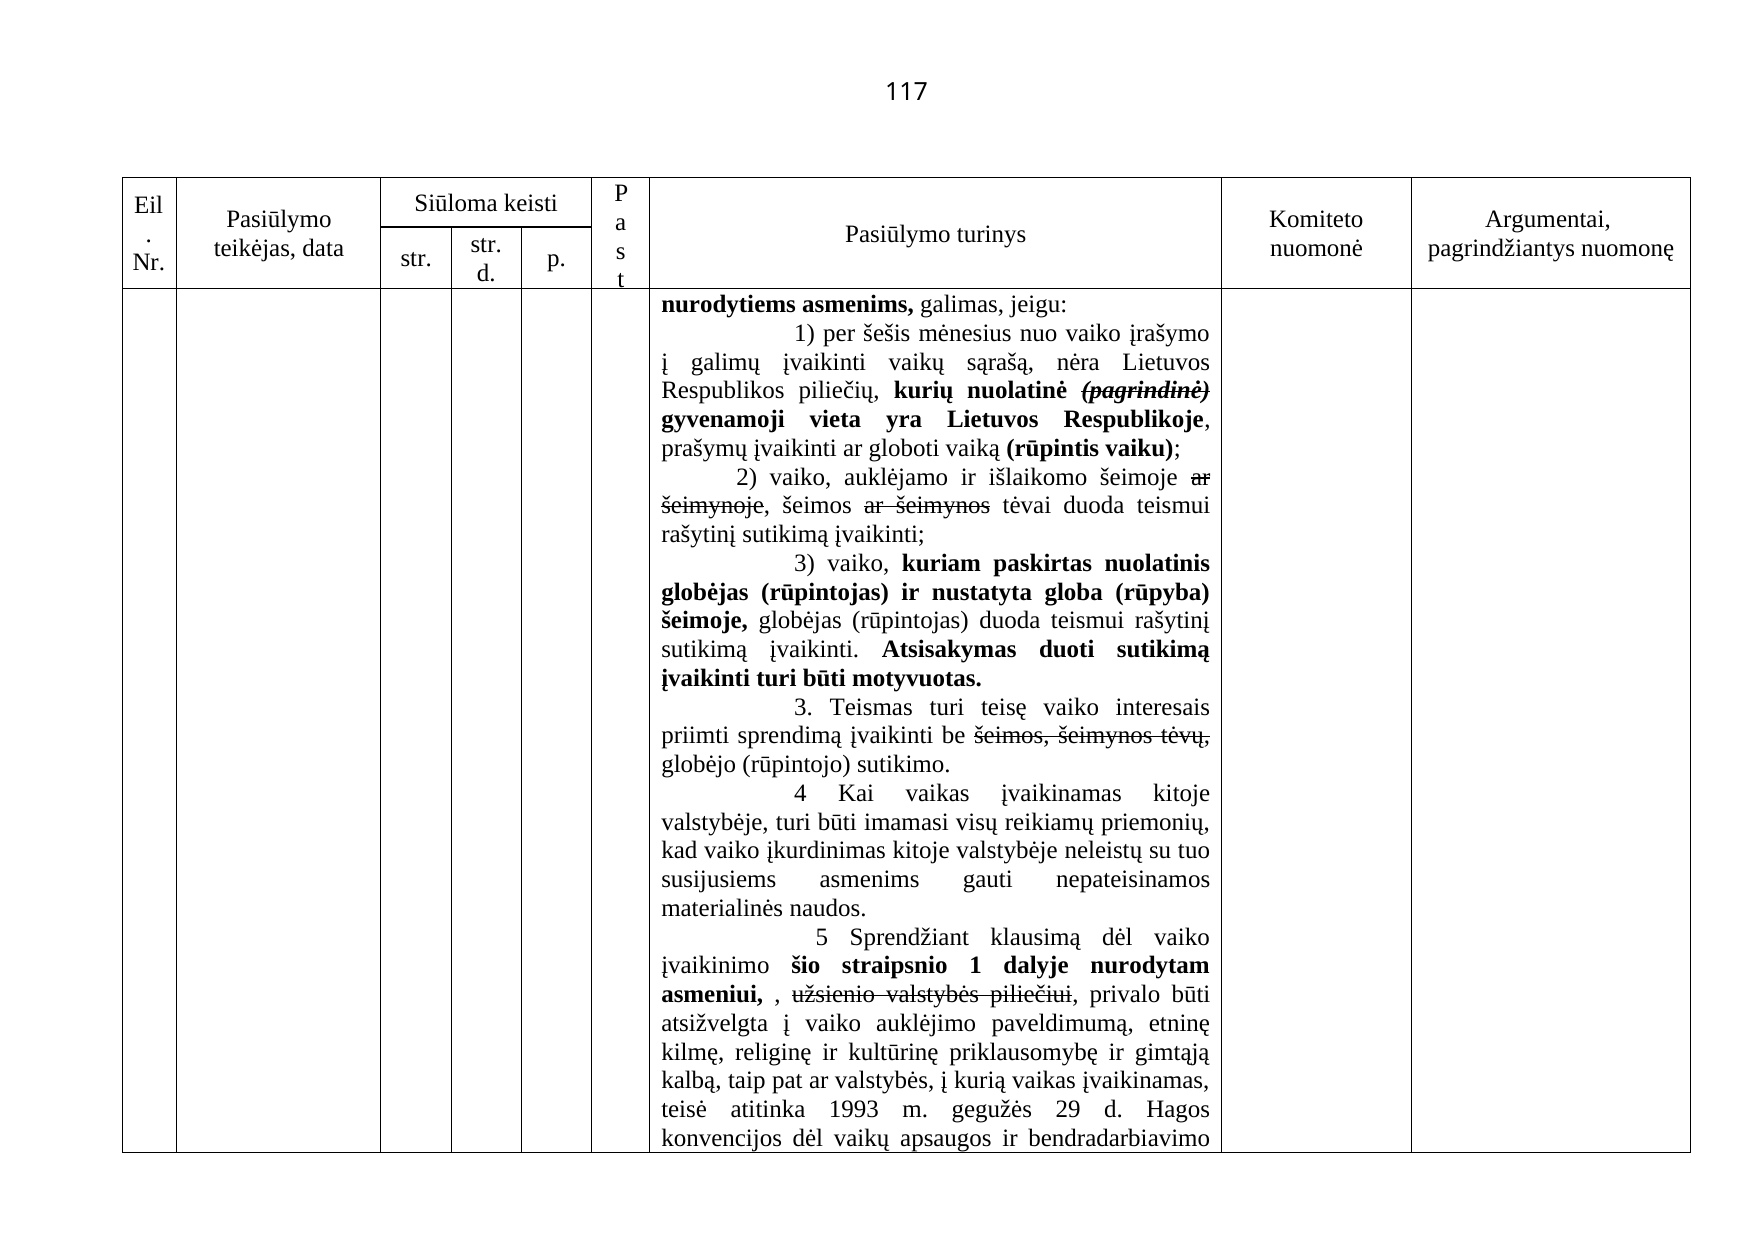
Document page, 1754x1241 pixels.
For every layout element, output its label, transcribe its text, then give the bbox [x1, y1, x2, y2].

table_cell [381, 289, 451, 1152]
table_header Pasiūlymo teikėjas, data [177, 178, 380, 288]
table_header Komiteto nuomonė [1222, 178, 1411, 288]
table_header Eil. Nr. [123, 178, 176, 288]
table_cell p. [522, 228, 591, 288]
table_cell [1222, 289, 1411, 1152]
table_cell str. d. [452, 228, 521, 288]
table_header Siūloma keisti [381, 178, 591, 226]
table_cell [123, 289, 176, 1152]
table_header Pasiūlymo turinys [650, 178, 1221, 288]
table_cell nurodytiems asmenims, galimas, jeigu: 1) per šešis mėnesius nuo vaiko įrašymo į galimų įvaikinti vaikų sąrašą, nėra Lietuvos Respublikos piliečių, kurių nuolatinė (pagrindinė) gyvenamoji vieta yra Lietuvos Respublikoje, prašymų įvaikinti ar globoti vaiką (rūpintis vaiku); 2) vaiko, auklėjamo ir išlaikomo šeimoje ar šeimynoje, šeimos ar šeimynos tėvai duoda teismui rašytinį sutikimą įvaikinti; 3) vaiko, kuriam paskirtas nuolatinis globėjas (rūpintojas) ir nustatyta globa (rūpyba) šeimoje, globėjas (rūpintojas) duoda teismui rašytinį sutikimą įvaikinti. Atsisakymas duoti sutikimą įvaikinti turi būti motyvuotas. 3. Teismas turi teisę vaiko interesais priimti sprendimą įvaikinti be šeimos, šeimynos tėvų, globėjo (rūpintojo) sutikimo. 4 Kai vaikas įvaikinamas kitoje valstybėje, turi būti imamasi visų reikiamų priemonių, kad vaiko įkurdinimas kitoje valstybėje neleistų su tuo susijusiems asmenims gauti nepateisinamos materialinės naudos. 5 Sprendžiant klausimą dėl vaiko įvaikinimo šio straipsnio 1 dalyje nurodytam asmeniui, , užsienio valstybės piliečiui, privalo būti atsižvelgta į vaiko auklėjimo paveldimumą, etninę kilmę, religinę ir kultūrinę priklausomybę ir gimtąją kalbą, taip pat ar valstybės, į kurią vaikas įvaikinamas, teisė atitinka 1993 m. gegužės 29 d. Hagos konvencijos dėl vaikų apsaugos ir bendradarbiavimo [650, 289, 1221, 1152]
table_cell [1412, 289, 1690, 1152]
table_cell [522, 289, 591, 1152]
table_cell [452, 289, 521, 1152]
table_cell [177, 289, 380, 1152]
table_header Argumentai, pagrindžiantys nuomonę [1412, 178, 1690, 288]
table_cell str. [381, 228, 451, 288]
table_header Pastabos [592, 178, 649, 288]
table_cell [592, 289, 649, 1152]
